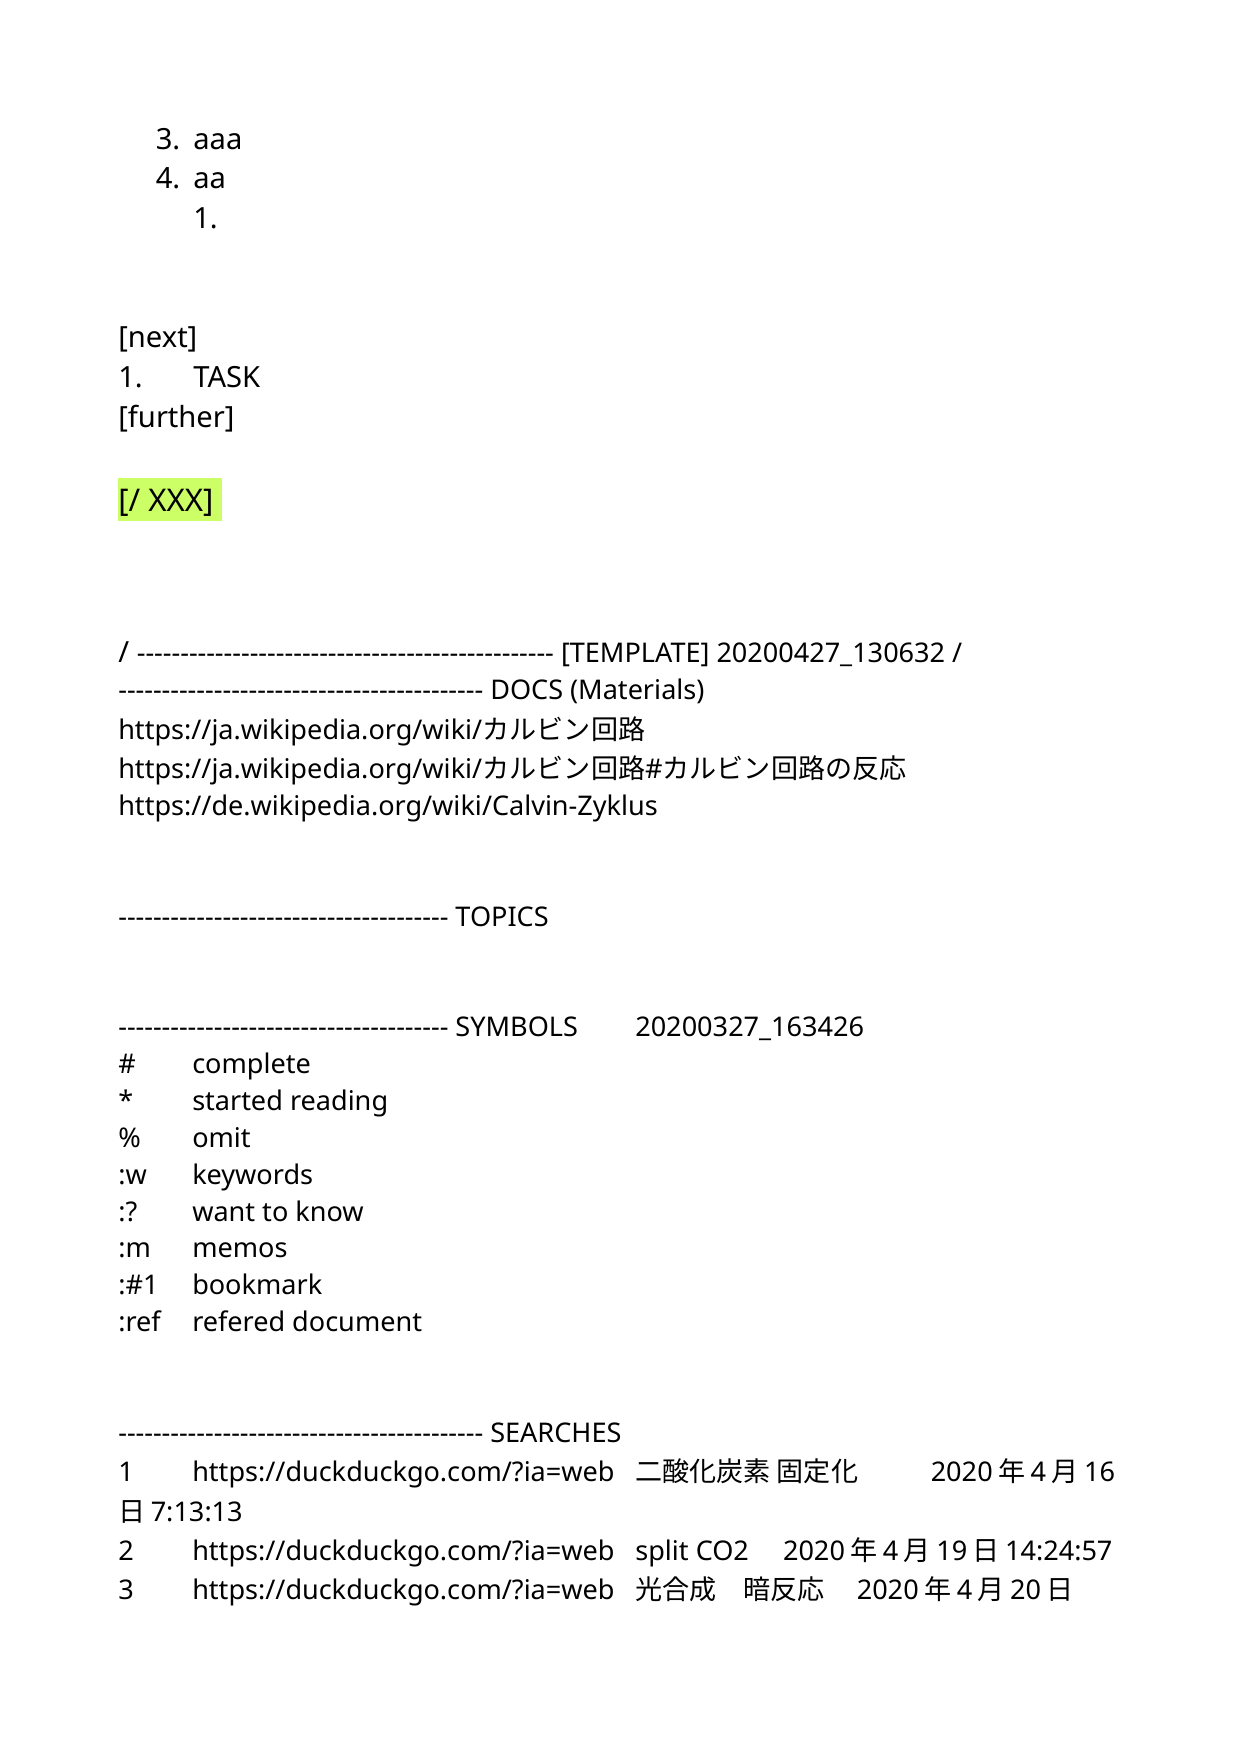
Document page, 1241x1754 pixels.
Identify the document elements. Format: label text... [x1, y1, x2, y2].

list aa [156, 158, 1122, 197]
list TASK [118, 356, 1122, 396]
text 2 https://duckduckgo.com/?ia=web split CO2 2020年4月19日14:24:57 [118, 1529, 1122, 1568]
list aaa [156, 118, 1122, 158]
text 1 https://duckduckgo.com/?ia=web 二酸化炭素 固定化 2020年4月16日7:13:13 [118, 1450, 1122, 1529]
text :#1 bookmark [118, 1266, 1122, 1303]
text :w keywords [118, 1155, 1122, 1192]
text https://ja.wikipedia.org/wiki/カルビン回路 [118, 708, 1122, 747]
text [further] [118, 396, 1122, 436]
text [/ XXX] [118, 436, 1122, 521]
text [next] [118, 317, 1122, 356]
text ------------------------------------------ SEARCHES [118, 1413, 1122, 1450]
text :ref refered document [118, 1303, 1122, 1339]
text % omit [118, 1118, 1122, 1155]
text https://de.wikipedia.org/wiki/Calvin-Zyklus [118, 786, 1122, 823]
text https://ja.wikipedia.org/wiki/カルビン回路#カルビン回路の反応 [118, 747, 1122, 786]
text :? want to know [118, 1192, 1122, 1229]
text 3 https://duckduckgo.com/?ia=web 光合成 暗反応 2020年4月20日 [118, 1568, 1122, 1608]
text -------------------------------------- SYMBOLS 20200327_163426 [118, 1008, 1122, 1044]
text :m memos [118, 1229, 1122, 1266]
text # complete [118, 1044, 1122, 1081]
text / ------------------------------------------------ [TEMPLATE] 20200427_130632 / [118, 631, 1122, 671]
text -------------------------------------- TOPICS [118, 897, 1122, 934]
text ------------------------------------------ DOCS (Materials) [118, 671, 1122, 708]
text * started reading [118, 1081, 1122, 1118]
